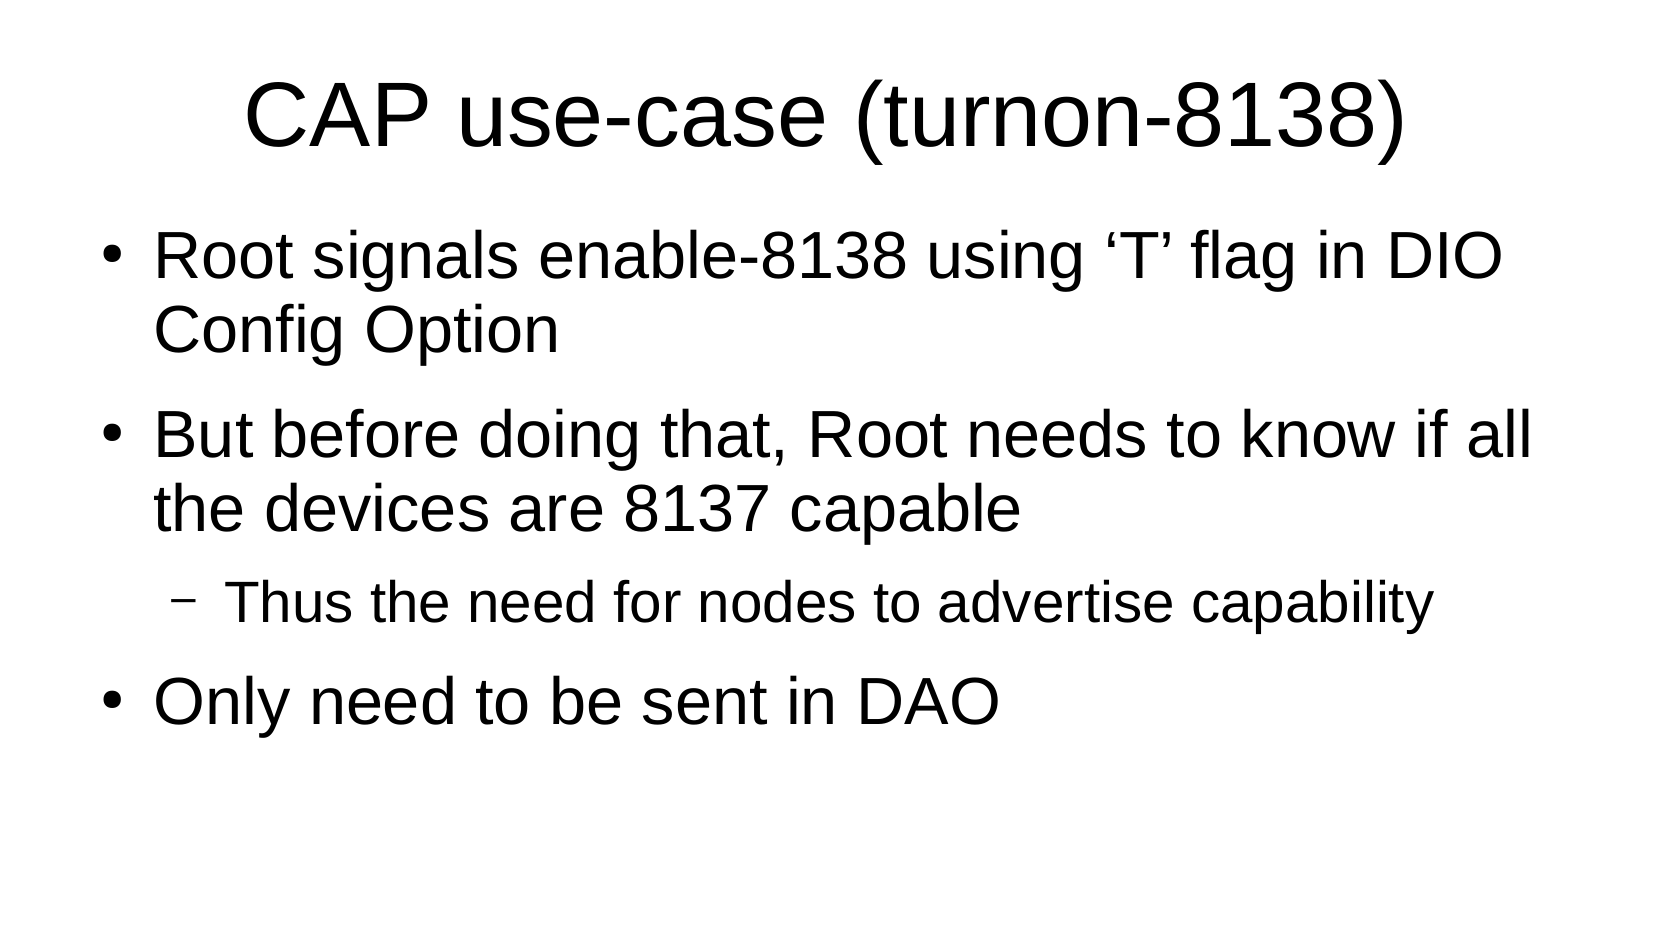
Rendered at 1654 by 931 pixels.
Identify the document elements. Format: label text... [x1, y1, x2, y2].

title CAP use-case (turnon-8138) [82, 37, 1571, 193]
list Root signals enable-8138 using ‘T’ flag in DIO Config Option But before doing that, Root needs to know if all the devices are 8137 capable Thus the need for nodes to advertise capability Only need to be sent in DAO [82, 217, 1571, 758]
